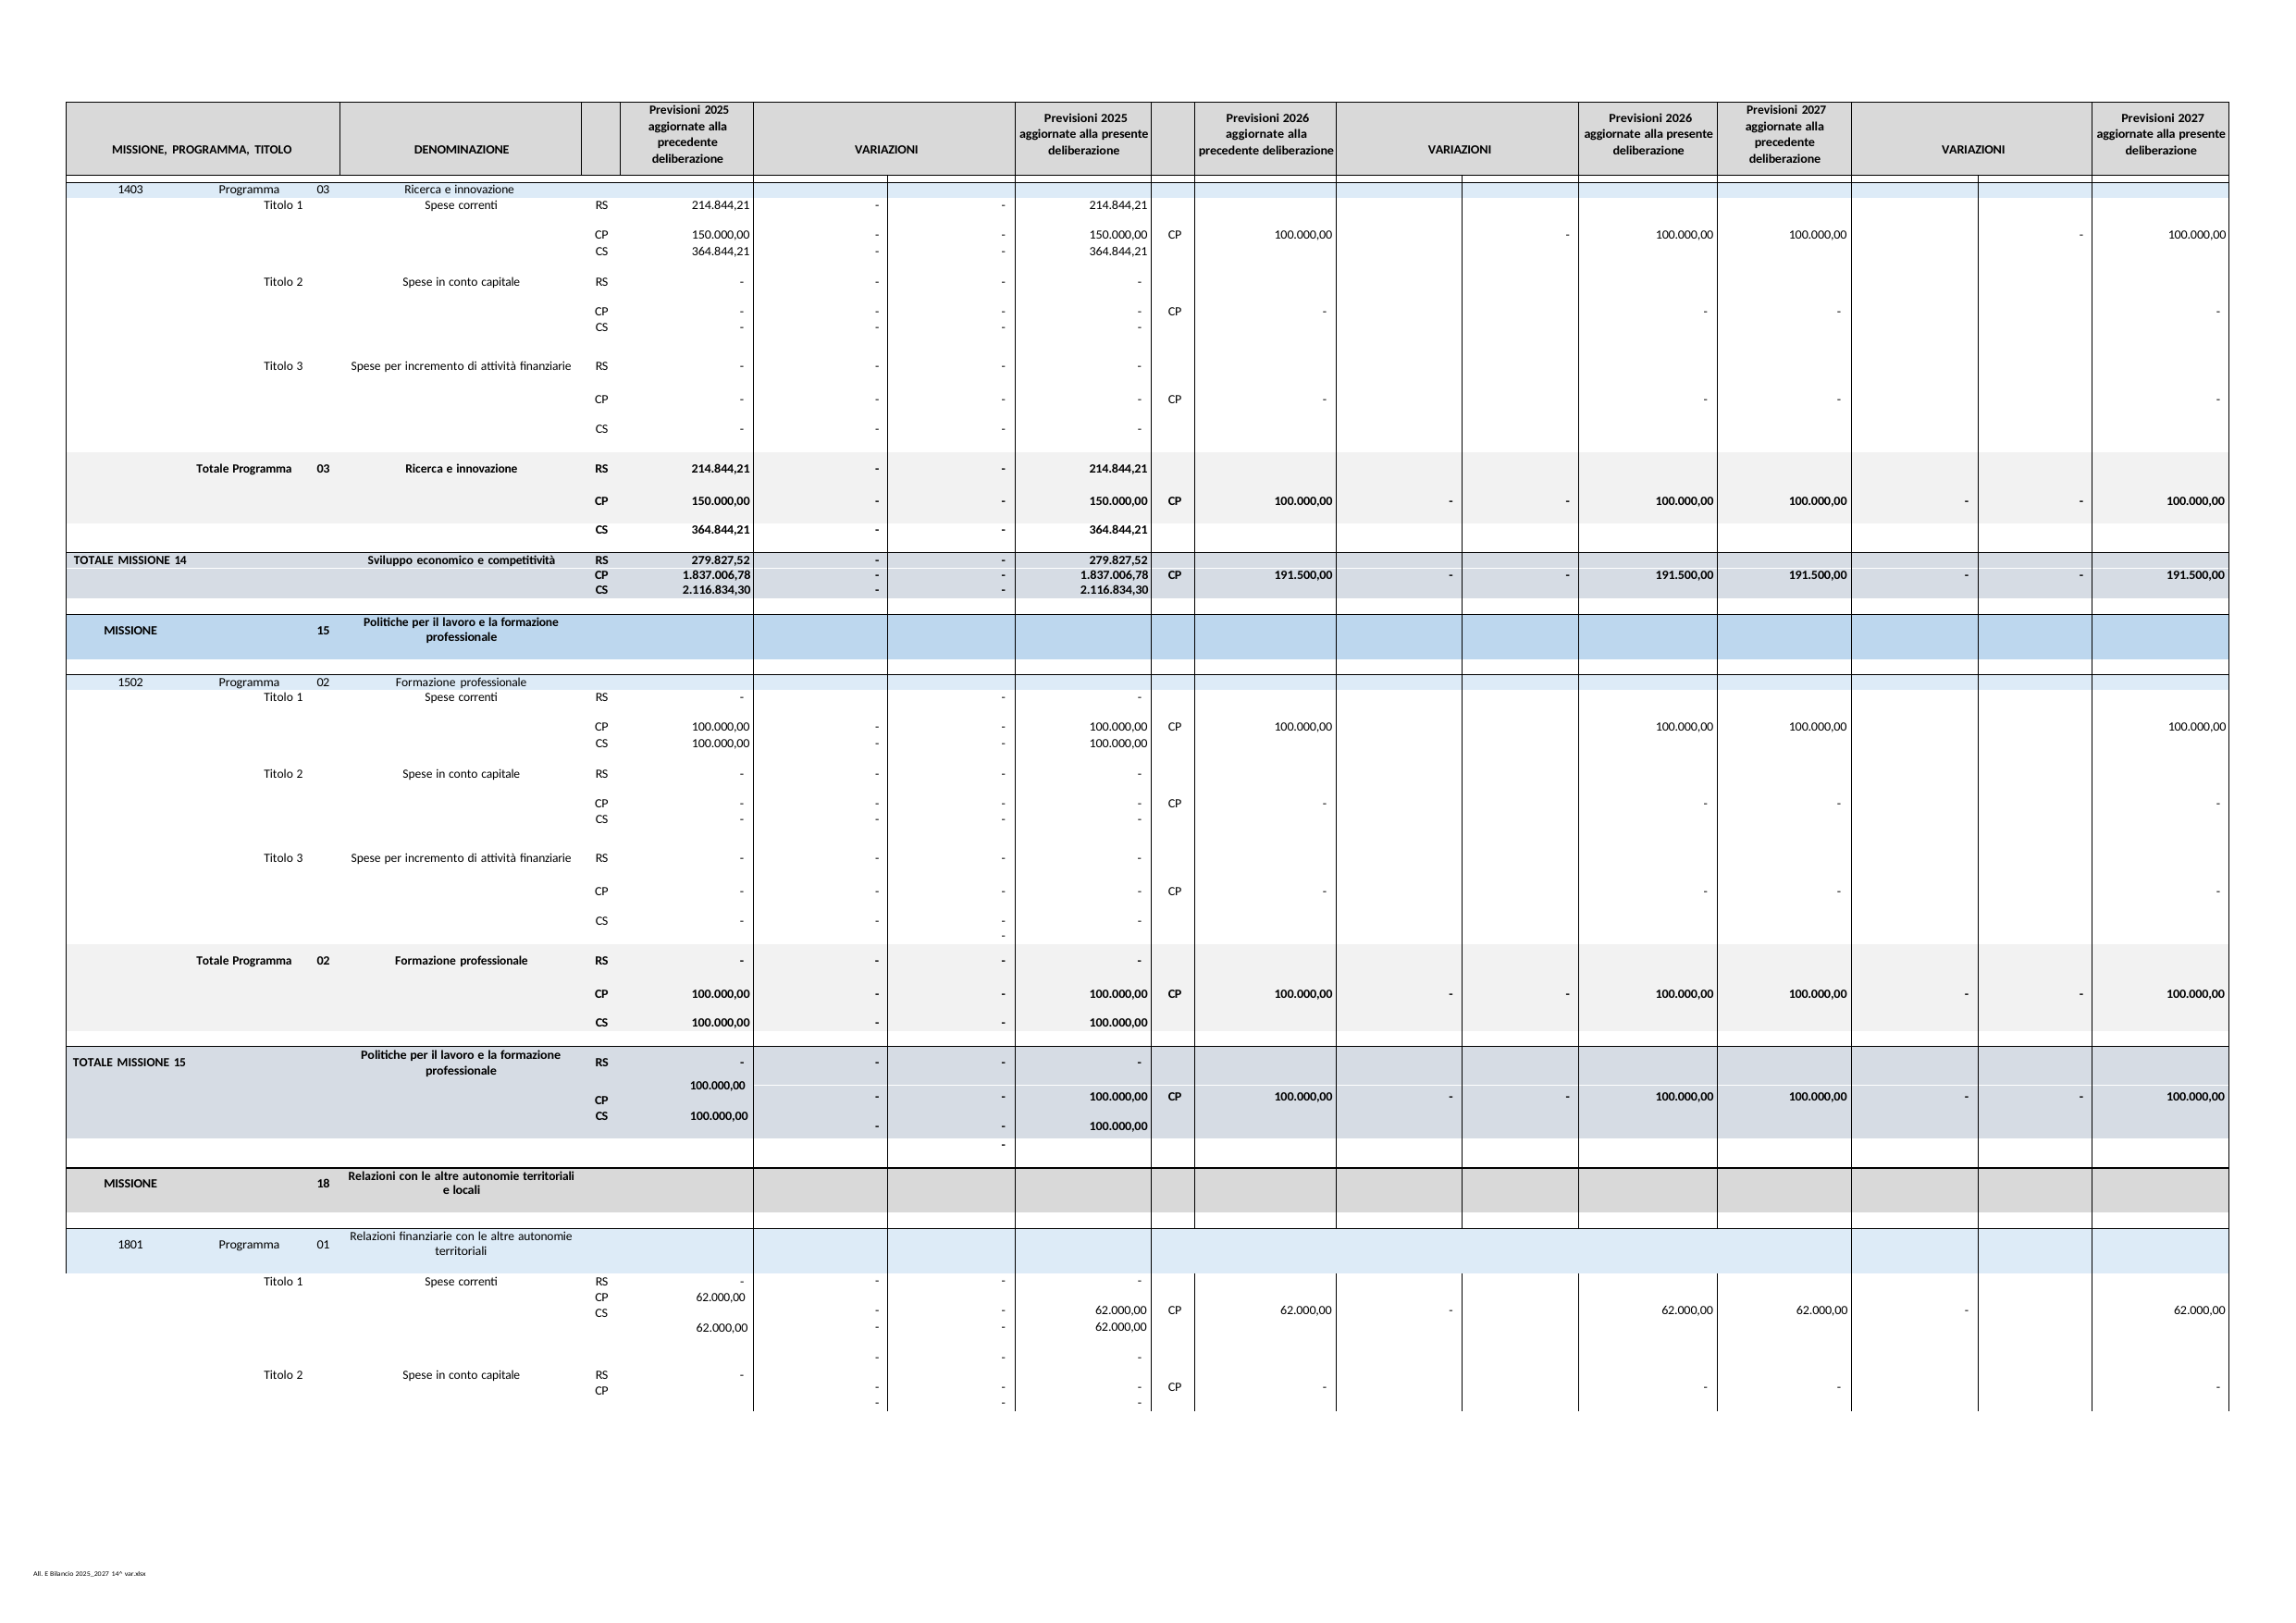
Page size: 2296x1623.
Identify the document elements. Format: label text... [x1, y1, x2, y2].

table_cell MISSIONE [67, 615, 191, 659]
table_cell 100.000,00 [621, 736, 753, 759]
table_cell 279.827,52 [1016, 553, 1151, 568]
table_cell - [754, 840, 887, 881]
table_cell - [1016, 1396, 1151, 1411]
table_cell - [1016, 840, 1151, 881]
table_cell [2092, 176, 2228, 182]
table_cell [1718, 1343, 1851, 1380]
table_cell [310, 320, 340, 348]
table_cell [67, 569, 191, 584]
table_cell CP [1152, 389, 1194, 422]
table_cell [2092, 1320, 2228, 1343]
table_cell - [888, 812, 1015, 840]
table_cell 1502 [67, 675, 191, 690]
table_cell 100.000,00 [621, 983, 753, 1016]
table_cell [1718, 615, 1851, 659]
table_cell [1463, 320, 1578, 348]
table_cell [340, 736, 582, 759]
table_cell 62.000,00 [1016, 1304, 1151, 1320]
table_cell - [621, 304, 753, 320]
table_cell 100.000,00 [1579, 228, 1717, 243]
table_cell - [1337, 569, 1462, 584]
table_cell [1152, 598, 1194, 614]
table_cell - [888, 796, 1015, 812]
table_cell [340, 930, 582, 944]
table_cell [1195, 1396, 1336, 1411]
table_cell - [1016, 348, 1151, 389]
table_cell [1579, 690, 1717, 720]
table_cell [310, 840, 340, 881]
table_cell Ricerca e innovazione [340, 452, 582, 491]
table_cell [1195, 840, 1336, 881]
table_cell 100.000,00 [1718, 491, 1851, 523]
table_cell Ricerca e innovazione [340, 183, 753, 198]
table_cell [1718, 690, 1851, 720]
table_cell 100.000,00 [2092, 228, 2228, 243]
table_cell [310, 228, 340, 243]
table_cell [1337, 690, 1462, 944]
table_cell [1463, 1138, 1578, 1167]
table_cell [888, 1031, 1015, 1046]
table_cell - [754, 759, 887, 796]
table_header [1152, 103, 1194, 175]
table_cell [340, 881, 582, 915]
table_cell 100.000,00 [1195, 491, 1336, 523]
table_cell - [1718, 796, 1851, 812]
table_cell [1195, 1320, 1336, 1343]
table_cell [1718, 1031, 1851, 1046]
table_cell - [888, 523, 1015, 552]
table_cell [1852, 1016, 1978, 1031]
table_cell [191, 881, 310, 915]
table_cell Spese correnti Spese in conto capitale [340, 1273, 582, 1411]
table_cell CP [1152, 304, 1194, 320]
table_cell [191, 720, 310, 736]
table_cell 62.000,00 [1718, 1304, 1851, 1320]
table_cell [1195, 1138, 1336, 1167]
table_cell [1718, 1047, 1851, 1085]
table_cell - [1337, 1086, 1462, 1120]
table_cell [888, 183, 1015, 198]
table_cell [1195, 659, 1336, 674]
table_cell - [754, 983, 887, 1016]
table_cell - [1852, 983, 1978, 1016]
table_cell 150.000,00 [1016, 491, 1151, 523]
table_cell 100.000,00 [1579, 720, 1717, 736]
table_cell [1852, 615, 1978, 659]
table_cell - [888, 1047, 1015, 1085]
table_cell [1463, 1304, 1578, 1320]
table_cell [1979, 1380, 2092, 1396]
table_cell [191, 915, 310, 930]
table_cell 191.500,00 [1579, 569, 1717, 584]
table_cell [1337, 1016, 1462, 1031]
table_cell 18 [310, 1169, 340, 1212]
table_cell [67, 304, 191, 320]
table_cell CS [582, 584, 621, 598]
table_cell [67, 1031, 753, 1046]
table_cell [1195, 1047, 1336, 1085]
table_cell [340, 304, 582, 320]
table_cell - [1016, 690, 1151, 720]
table_cell - [888, 584, 1015, 598]
table_cell - [754, 523, 887, 552]
table_cell [1463, 675, 1578, 690]
table_cell [1463, 659, 1578, 674]
table_cell 100.000,00 [1016, 1086, 1151, 1120]
table_cell - [754, 796, 887, 812]
table_cell - [1579, 389, 1717, 422]
table_cell - [888, 983, 1015, 1016]
table_cell - [1852, 1304, 1978, 1320]
table_cell [1979, 1138, 2092, 1167]
table_cell [1979, 690, 2092, 944]
table_cell [67, 584, 191, 598]
table_cell [340, 584, 582, 598]
table_cell [1979, 1212, 2092, 1228]
table_cell [621, 1229, 753, 1273]
table_cell [1195, 675, 1336, 690]
table_cell [1152, 615, 1194, 659]
table_cell [2092, 1138, 2228, 1167]
table_cell - [1579, 1380, 1717, 1396]
table_cell 03 [310, 183, 340, 198]
table_cell 62.000,00 [1195, 1304, 1336, 1320]
table_cell [1152, 422, 1194, 452]
table_cell [1016, 659, 1151, 674]
table_cell - [754, 720, 887, 736]
table_cell [1979, 452, 2092, 491]
table_cell [191, 1016, 310, 1031]
table_cell [1579, 840, 1717, 881]
table_cell - [1718, 304, 1851, 320]
table_cell TOTALE MISSIONE 14 [67, 553, 191, 568]
table_cell - [888, 320, 1015, 348]
table_cell Politiche per il lavoro e la formazione professionale [340, 615, 582, 659]
table_cell [1337, 1396, 1462, 1411]
table_cell [1152, 675, 1194, 690]
table_cell [1579, 615, 1717, 659]
table_cell CS [582, 422, 621, 452]
table_header [582, 103, 620, 175]
table_cell TOTALE MISSIONE 15 [67, 1047, 191, 1138]
table_cell - [888, 569, 1015, 584]
table_cell [191, 523, 310, 552]
table_cell [1337, 598, 1462, 614]
table_cell [1979, 1304, 2092, 1320]
table_cell [1195, 348, 1336, 389]
table_cell 100.000,00 [1579, 1086, 1717, 1120]
table_cell 03 [310, 452, 340, 491]
table_cell CP [582, 304, 621, 320]
table_cell [1463, 1047, 1578, 1085]
table_cell RS [582, 553, 621, 568]
table_cell [1979, 1343, 2092, 1380]
table_cell - [1979, 228, 2092, 243]
table_cell - [888, 553, 1015, 568]
table_cell RS [582, 690, 621, 720]
table_cell [1579, 1273, 1717, 1304]
table_cell - [754, 244, 887, 267]
table_cell [310, 389, 340, 422]
table_cell - [888, 915, 1015, 930]
table_cell - [1979, 1086, 2092, 1120]
table_cell [1152, 1120, 1194, 1138]
table_cell [582, 615, 621, 659]
table_cell RS [582, 198, 621, 228]
table_cell [67, 812, 191, 840]
table_cell [310, 759, 340, 796]
table_cell [191, 553, 310, 568]
table_cell [67, 930, 191, 944]
table_cell [1463, 523, 1578, 552]
table_cell - [754, 584, 887, 598]
table_cell [2092, 1016, 2228, 1031]
table_cell [1195, 759, 1336, 796]
table_cell [582, 675, 621, 690]
table_cell [1152, 176, 1194, 182]
table_cell - [1463, 228, 1578, 243]
table_cell - [1463, 1086, 1578, 1120]
table_cell [1195, 584, 1336, 598]
table_cell [1718, 1320, 1851, 1343]
table_cell [1195, 452, 1336, 491]
table_cell 150.000,00 [1016, 228, 1151, 243]
table_cell [1852, 1320, 1978, 1343]
table_cell [1979, 659, 2092, 674]
table_cell [67, 915, 191, 930]
table_cell [310, 930, 340, 944]
table_cell - [1195, 389, 1336, 422]
table_cell - [1016, 1343, 1151, 1380]
table_cell - [754, 304, 887, 320]
table_cell 191.500,00 [1195, 569, 1336, 584]
table_cell [1152, 1212, 1194, 1228]
table_cell - [1016, 796, 1151, 812]
table_cell [1152, 944, 1194, 983]
table_cell - [1016, 1380, 1151, 1396]
table_cell [1852, 1138, 1978, 1167]
table_cell [2092, 598, 2228, 614]
table_cell - [888, 944, 1015, 983]
table_cell [1979, 598, 2092, 614]
table_cell 1.837.006,78 [621, 569, 753, 584]
table_cell RS CP CS [582, 1047, 621, 1138]
table_cell [1579, 1212, 1717, 1228]
table_cell [1979, 304, 2092, 320]
table_cell [1979, 1031, 2092, 1046]
table_cell Titolo 3 [191, 348, 310, 389]
table_cell - [1337, 491, 1462, 523]
table_cell - [754, 1304, 887, 1320]
table_cell [1463, 389, 1578, 422]
table_cell - [754, 1380, 887, 1396]
table_cell 100.000,00 [1718, 983, 1851, 1016]
table_cell - [754, 389, 887, 422]
table_cell - 62.000,00 62.000,00 [621, 1273, 753, 1411]
table_cell [1195, 915, 1336, 930]
table_cell 214.844,21 [621, 452, 753, 491]
table_cell 100.000,00 [1016, 1120, 1151, 1138]
table_cell [888, 176, 1015, 182]
table_cell [1337, 553, 1462, 568]
table_cell [340, 389, 582, 422]
table_cell [1979, 944, 2092, 983]
table_cell - [888, 244, 1015, 267]
table_cell [1337, 1169, 1462, 1212]
table_cell [1463, 1212, 1578, 1228]
table_cell - [754, 569, 887, 584]
table_cell [754, 176, 887, 182]
table_cell [1016, 1138, 1151, 1167]
table_cell - [754, 452, 887, 491]
table_cell - [888, 881, 1015, 915]
table_cell - [754, 736, 887, 759]
table_cell [2092, 1343, 2228, 1380]
table_cell [340, 422, 582, 452]
table_cell [1852, 1169, 1978, 1212]
table_cell [2092, 615, 2228, 659]
table_cell [2092, 1212, 2228, 1228]
table_cell [1152, 452, 1194, 491]
table_cell 214.844,21 [1016, 198, 1151, 228]
table_cell [621, 615, 753, 659]
table_cell CP [1152, 1086, 1194, 1120]
table_cell [1463, 1120, 1578, 1138]
table_cell - [888, 1016, 1015, 1031]
table_cell [754, 1138, 887, 1167]
table_cell Totale Programma [191, 452, 310, 491]
table_cell [1579, 1138, 1717, 1167]
table_cell [1152, 840, 1194, 881]
table_cell [1152, 267, 1194, 304]
table_cell [1195, 1120, 1336, 1138]
table_cell [1579, 659, 1717, 674]
table_cell RS [582, 452, 621, 491]
table_cell - [888, 389, 1015, 422]
table_cell 100.000,00 [621, 1016, 753, 1031]
table_cell [191, 569, 310, 584]
table_cell [340, 228, 582, 243]
table_cell [621, 930, 753, 944]
table_cell [1337, 1031, 1462, 1046]
table_cell [340, 812, 582, 840]
table_cell [191, 1169, 310, 1212]
table_cell 364.844,21 [1016, 244, 1151, 267]
table_cell [1579, 176, 1717, 182]
table_cell - [621, 759, 753, 796]
table_cell 100.000,00 [1579, 491, 1717, 523]
table_cell [67, 244, 191, 267]
table_cell - [888, 930, 1015, 944]
table_cell Titolo 1 [191, 198, 310, 228]
table_cell [1195, 944, 1336, 983]
table_cell [310, 569, 340, 584]
table_cell [1852, 553, 1978, 568]
table_cell [340, 523, 582, 552]
table_cell 100.000,00 [1718, 1086, 1851, 1120]
table_cell CS [582, 736, 621, 759]
table_cell Relazioni con le altre autonomie territoriali e locali [340, 1169, 582, 1212]
table_cell - [754, 1086, 887, 1120]
table_cell - [754, 881, 887, 915]
table_cell [1718, 812, 1851, 840]
table_cell [1852, 183, 1978, 198]
table_cell [1152, 553, 1194, 568]
table_cell [1718, 1120, 1851, 1138]
table_cell [1579, 736, 1717, 759]
table_cell [1152, 1396, 1194, 1411]
table_cell [1195, 1031, 1336, 1046]
table_cell [67, 1138, 753, 1167]
table_cell [1579, 675, 1717, 690]
table_cell [310, 736, 340, 759]
table_cell CP [1152, 491, 1194, 523]
table_cell [1195, 812, 1336, 840]
table_cell [340, 569, 582, 584]
table_cell [1195, 422, 1336, 452]
table_cell [1579, 523, 1717, 552]
table_cell [1016, 598, 1151, 614]
table_cell [2092, 840, 2228, 881]
table_cell - [1852, 569, 1978, 584]
table_cell [1979, 1120, 2092, 1138]
table_cell [888, 1212, 1015, 1228]
table_header Previsioni 2025 aggiornate alla presente deliberazione [1016, 103, 1151, 175]
table_cell [1337, 1212, 1462, 1228]
table_cell 100.000,00 [1718, 228, 1851, 243]
table_cell [1718, 840, 1851, 881]
table_cell Spese per incremento di attività finanziarie [340, 840, 582, 881]
table_cell [582, 1229, 621, 1273]
table_cell [754, 1169, 887, 1212]
table_cell [1718, 183, 1851, 198]
table_cell [2092, 452, 2228, 491]
table_cell [191, 228, 310, 243]
table_cell [1337, 183, 1462, 198]
table_cell [1152, 812, 1194, 840]
table_cell [310, 796, 340, 812]
table_cell [67, 422, 191, 452]
table_cell [1463, 615, 1578, 659]
table_cell [67, 348, 191, 389]
table_cell - [754, 1396, 887, 1411]
table_cell - [888, 1086, 1015, 1120]
table_cell - [1979, 983, 2092, 1016]
table_cell [1718, 1273, 1851, 1304]
table_cell [1195, 1169, 1336, 1212]
table_cell [1337, 1047, 1462, 1085]
table_cell [1152, 915, 1194, 930]
table_cell [888, 615, 1015, 659]
table_cell [1718, 523, 1851, 552]
table_cell [888, 1169, 1015, 1212]
table_cell [1852, 675, 1978, 690]
table_cell [1463, 1016, 1578, 1031]
table_cell [1979, 198, 2092, 228]
table_cell - [1579, 304, 1717, 320]
table_cell MISSIONE [67, 1169, 191, 1212]
table_cell 2.116.834,30 [1016, 584, 1151, 598]
table_cell [310, 348, 340, 389]
table_cell 364.844,21 [621, 244, 753, 267]
table_cell CS [582, 523, 621, 552]
table_cell [1718, 1169, 1851, 1212]
table_cell - [621, 267, 753, 304]
table_cell [67, 491, 191, 523]
table_cell [1979, 1047, 2092, 1085]
table_cell [191, 422, 310, 452]
table_cell [754, 615, 887, 659]
table_cell - [1463, 491, 1578, 523]
table_cell [1718, 759, 1851, 796]
table_cell [310, 553, 340, 568]
table_cell - [888, 228, 1015, 243]
table_cell Spese in conto capitale [340, 267, 582, 304]
table_cell [310, 244, 340, 267]
table_cell [310, 690, 340, 720]
table_cell [754, 690, 887, 720]
table_header VARIAZIONI [754, 103, 1015, 175]
table_cell - [1016, 1273, 1151, 1304]
table_cell - [1718, 1380, 1851, 1396]
table_cell - [754, 348, 887, 389]
table_cell [1463, 584, 1578, 598]
table_cell [67, 1016, 191, 1031]
table_cell [1195, 176, 1336, 182]
table_cell [1852, 598, 1978, 614]
table_cell [1852, 1343, 1978, 1380]
table_cell [1852, 1212, 1978, 1228]
table_cell [754, 598, 887, 614]
table_cell - [888, 1138, 1015, 1167]
table_cell - [1195, 304, 1336, 320]
table_cell 62.000,00 [2092, 1304, 2228, 1320]
table_cell [1852, 1120, 1978, 1138]
table_cell [1152, 244, 1194, 267]
table_cell [2092, 584, 2228, 598]
table_cell - [754, 267, 887, 304]
table_cell RS [582, 840, 621, 881]
table_cell - [2092, 1380, 2228, 1396]
table_cell 191.500,00 [1718, 569, 1851, 584]
table_cell [310, 267, 340, 304]
table_cell 100.000,00 [1016, 1016, 1151, 1031]
table_cell [1579, 1016, 1717, 1031]
table_cell [1463, 348, 1578, 389]
table_cell - [1852, 1086, 1978, 1120]
table_cell [67, 389, 191, 422]
table_cell [1195, 553, 1336, 568]
table_cell 100.000,00 [1016, 720, 1151, 736]
table_cell 100.000,00 [1195, 983, 1336, 1016]
table_cell - [1016, 881, 1151, 915]
table_cell Formazione professionale [340, 944, 582, 983]
table_cell [67, 759, 191, 796]
table_cell [1979, 523, 2092, 552]
table_cell [1579, 915, 1717, 930]
table_cell [1337, 176, 1462, 182]
table_cell [310, 584, 340, 598]
table_cell [1852, 198, 1978, 452]
table_cell [1195, 615, 1336, 659]
table_cell - [754, 915, 887, 930]
table_cell [1579, 1320, 1717, 1343]
table_cell [191, 584, 310, 598]
table_cell - [621, 422, 753, 452]
table_cell 100.000,00 [1016, 736, 1151, 759]
table_cell Formazione professionale [340, 675, 582, 690]
table_cell [2092, 690, 2228, 720]
table_cell [1337, 584, 1462, 598]
table_cell [1579, 1120, 1717, 1138]
table_cell - [621, 812, 753, 840]
table_cell 364.844,21 [1016, 523, 1151, 552]
table_cell - [621, 690, 753, 720]
table_cell [67, 198, 191, 228]
table_cell RS CP CS RS CP [582, 1273, 621, 1411]
table_cell [191, 304, 310, 320]
table_cell [1579, 598, 1717, 614]
table_cell [1718, 659, 1851, 674]
table_cell [1463, 690, 1578, 944]
table_cell - [1016, 759, 1151, 796]
table_cell [1852, 1396, 1978, 1411]
table_cell [1852, 176, 1978, 182]
table_cell [1718, 915, 1851, 930]
table_cell [1979, 1273, 2092, 1304]
table_cell [1579, 1047, 1717, 1085]
table_cell - [1718, 389, 1851, 422]
table_cell 100.000,00 [2092, 1086, 2228, 1120]
table_cell Titolo 2 [191, 759, 310, 796]
table_cell [2092, 183, 2228, 198]
table_cell [2092, 553, 2228, 568]
table_cell 1403 [67, 183, 191, 198]
table_cell [1979, 1169, 2092, 1212]
table_cell - [1979, 569, 2092, 584]
table_cell [1579, 584, 1717, 598]
table_cell [1463, 1396, 1578, 1411]
table_cell [1718, 930, 1851, 944]
table_cell [754, 183, 887, 198]
table_cell [67, 983, 191, 1016]
table_cell [1718, 244, 1851, 267]
table_cell 62.000,00 [1016, 1320, 1151, 1343]
table_cell [1979, 320, 2092, 348]
table_header Previsioni 2027 aggiornate alla presente deliberazione [2092, 103, 2228, 175]
table_cell [1152, 348, 1194, 389]
table_cell [1979, 389, 2092, 422]
table_cell [1152, 1169, 1194, 1212]
table_cell [754, 659, 887, 674]
table_cell [1152, 1229, 1851, 1273]
table_cell [310, 1016, 340, 1031]
table_cell [1852, 1031, 1978, 1046]
table_cell [1195, 1016, 1336, 1031]
table_cell [1579, 183, 1717, 198]
table_cell [1979, 1016, 2092, 1031]
table_cell - [621, 944, 753, 983]
table_cell [67, 1273, 191, 1411]
table_cell [1463, 944, 1578, 983]
table_cell [1016, 930, 1151, 944]
table_header VARIAZIONI [1852, 103, 2092, 175]
table_cell CS [582, 244, 621, 267]
table_cell [310, 720, 340, 736]
table_cell [1195, 523, 1336, 552]
table_cell [310, 915, 340, 930]
table_cell [1016, 615, 1151, 659]
table_cell - [754, 1273, 887, 1304]
table_cell [67, 796, 191, 812]
table_cell - [888, 1120, 1015, 1138]
table_cell 100.000,00 [1579, 983, 1717, 1016]
table_cell [1152, 759, 1194, 796]
table_cell CP [1152, 881, 1194, 915]
table_cell [1852, 690, 1978, 944]
table_cell [888, 675, 1015, 690]
table_cell [67, 176, 753, 182]
table_cell Titolo 3 [191, 840, 310, 881]
table_cell - [888, 690, 1015, 720]
table_cell - [754, 491, 887, 523]
table_cell [1718, 176, 1851, 182]
table_cell RS [582, 348, 621, 389]
table_cell [1463, 1320, 1578, 1343]
table_cell [1979, 1229, 2092, 1273]
table_cell [1718, 422, 1851, 452]
table_cell [2092, 244, 2228, 267]
table_cell [2092, 1031, 2228, 1046]
table_cell [1152, 736, 1194, 759]
table_cell [67, 840, 191, 881]
table_cell [1852, 659, 1978, 674]
table_cell [2092, 944, 2228, 983]
table_cell [2092, 523, 2228, 552]
table_cell [1463, 1343, 1578, 1380]
table_cell [1718, 584, 1851, 598]
table_cell [1152, 1273, 1194, 1304]
table_cell [1337, 1343, 1462, 1380]
table_cell [2092, 812, 2228, 840]
table_cell [1718, 198, 1851, 228]
table_cell - [888, 759, 1015, 796]
table_cell [754, 1212, 887, 1228]
table_cell [2092, 320, 2228, 348]
table_cell [1579, 267, 1717, 304]
table_cell - [754, 1120, 887, 1138]
table_cell [310, 1273, 340, 1411]
table_cell - [754, 812, 887, 840]
table_cell - [1979, 491, 2092, 523]
table_cell [621, 675, 753, 690]
table_cell [310, 983, 340, 1016]
table_header DENOMINAZIONE [340, 103, 581, 175]
table_cell Sviluppo economico e competitività [340, 553, 582, 568]
table_cell [310, 491, 340, 523]
table_cell - [754, 944, 887, 983]
table_cell [1852, 1380, 1978, 1396]
table_cell [1152, 1031, 1194, 1046]
table_cell [340, 983, 582, 1016]
table_cell - [754, 1343, 887, 1380]
table_cell [582, 930, 621, 944]
table_cell [191, 796, 310, 812]
table_cell [1579, 348, 1717, 389]
table_cell [1979, 615, 2092, 659]
table_cell [1579, 198, 1717, 228]
table_cell [1463, 1380, 1578, 1396]
table_cell [1195, 267, 1336, 304]
table_cell RS [582, 267, 621, 304]
table_cell [2092, 759, 2228, 796]
table_cell - [621, 915, 753, 930]
table_cell [2092, 659, 2228, 674]
table_cell - [888, 491, 1015, 523]
table_cell [1579, 244, 1717, 267]
table_cell CP [582, 569, 621, 584]
table_cell - [621, 881, 753, 915]
table_cell [1579, 1169, 1717, 1212]
table_cell CP [582, 881, 621, 915]
table_cell Titolo 1 [191, 690, 310, 720]
table_cell - [754, 198, 887, 228]
table_cell Programma [191, 1229, 310, 1273]
table_cell [1337, 1380, 1462, 1396]
table_cell [310, 422, 340, 452]
table_cell [1979, 422, 2092, 452]
table_cell - [888, 1320, 1015, 1343]
table_cell - [888, 736, 1015, 759]
table_cell [310, 881, 340, 915]
table_cell 2.116.834,30 [621, 584, 753, 598]
table_cell - [1579, 796, 1717, 812]
table_cell 364.844,21 [621, 523, 753, 552]
table_cell [1579, 930, 1717, 944]
table_cell CP [582, 983, 621, 1016]
table_cell [1337, 659, 1462, 674]
table_cell [1579, 1031, 1717, 1046]
table_cell [1016, 1229, 1151, 1273]
table_cell - [1016, 1047, 1151, 1085]
table_cell [1579, 1396, 1717, 1411]
table_cell [1718, 452, 1851, 491]
table_cell [1152, 1138, 1194, 1167]
table_cell [340, 491, 582, 523]
table_cell - [1016, 320, 1151, 348]
table_cell [2092, 267, 2228, 304]
table_cell [67, 944, 191, 983]
table_cell [67, 659, 753, 674]
table_cell [340, 796, 582, 812]
table_header VARIAZIONI [1337, 103, 1578, 175]
table_cell [1979, 1320, 2092, 1343]
table_cell Titolo 1 Titolo 2 [191, 1273, 310, 1411]
table_cell - [2092, 304, 2228, 320]
table_cell - [1016, 915, 1151, 930]
table_cell - [1016, 422, 1151, 452]
table_cell [1195, 1343, 1336, 1380]
table_cell [1852, 523, 1978, 552]
table_cell [1195, 1212, 1336, 1228]
table_cell [1718, 348, 1851, 389]
table_cell - [888, 267, 1015, 304]
table_cell [1016, 1212, 1151, 1228]
table_cell - [1852, 491, 1978, 523]
table_cell CP [582, 720, 621, 736]
table_cell [1463, 598, 1578, 614]
table_cell [1979, 675, 2092, 690]
table_cell - [754, 1016, 887, 1031]
table_cell [191, 736, 310, 759]
table_cell - [1016, 267, 1151, 304]
table_cell - [1195, 881, 1336, 915]
table_cell [191, 491, 310, 523]
table_cell Programma [191, 183, 310, 198]
table_cell [754, 1031, 887, 1046]
table_cell [2092, 422, 2228, 452]
table_cell [582, 1169, 621, 1212]
table_cell [2092, 198, 2228, 228]
table_cell [1195, 198, 1336, 228]
table_cell - [888, 198, 1015, 228]
table_cell [1016, 1031, 1151, 1046]
table_cell [1579, 812, 1717, 840]
table_cell [1152, 1016, 1194, 1031]
table_cell - [754, 320, 887, 348]
table_cell - 100.000,00 100.000,00 [621, 1047, 753, 1138]
table_cell [1337, 452, 1462, 491]
table_cell [1152, 584, 1194, 598]
table_cell [1463, 452, 1578, 491]
table_cell [2092, 930, 2228, 944]
table_cell [67, 598, 753, 614]
table_cell 150.000,00 [621, 228, 753, 243]
table_cell CP [1152, 228, 1194, 243]
table_cell [1337, 1273, 1462, 1304]
table_cell [67, 690, 191, 720]
table_cell CS [582, 320, 621, 348]
table_cell [67, 523, 191, 552]
table_cell [1152, 1320, 1194, 1343]
table_cell [1152, 690, 1194, 720]
table_cell [1718, 598, 1851, 614]
table_cell 100.000,00 [1195, 228, 1336, 243]
table_cell - [1337, 983, 1462, 1016]
table_cell 02 [310, 675, 340, 690]
table_cell [1579, 944, 1717, 983]
table_cell CP [1152, 796, 1194, 812]
table_cell [1337, 1138, 1462, 1167]
table_cell - [2092, 389, 2228, 422]
table_cell [1195, 930, 1336, 944]
table_cell [67, 267, 191, 304]
table_cell [1718, 944, 1851, 983]
table_cell 100.000,00 [1718, 720, 1851, 736]
table_cell [1152, 930, 1194, 944]
table_cell [1852, 1273, 1978, 1304]
table_cell - [888, 304, 1015, 320]
table_cell [1337, 523, 1462, 552]
table_cell [621, 1169, 753, 1212]
table_cell [310, 1047, 340, 1138]
table_cell [67, 452, 191, 491]
table_cell 100.000,00 [1016, 983, 1151, 1016]
table_cell [2092, 1047, 2228, 1085]
table_cell [1016, 176, 1151, 182]
table_cell [340, 320, 582, 348]
table_cell [1016, 675, 1151, 690]
table_cell [1852, 452, 1978, 491]
table_cell 100.000,00 [1195, 1086, 1336, 1120]
table_cell [2092, 348, 2228, 389]
table_cell 1801 [67, 1229, 191, 1273]
table_cell [1152, 523, 1194, 552]
table_cell - [1195, 796, 1336, 812]
table_cell [340, 720, 582, 736]
table_cell [1337, 1120, 1462, 1138]
table_cell [1337, 944, 1462, 983]
table_cell [2092, 1120, 2228, 1138]
table_cell [1852, 944, 1978, 983]
table_cell [310, 304, 340, 320]
table_cell [1152, 198, 1194, 228]
table_cell 15 [310, 615, 340, 659]
table_cell [1337, 675, 1462, 690]
table_cell [1852, 584, 1978, 598]
table_cell [1152, 1343, 1194, 1380]
table_cell [2092, 1273, 2228, 1304]
table_cell [1463, 553, 1578, 568]
table_cell Spese correnti [340, 198, 582, 228]
table_cell [310, 198, 340, 228]
table_cell - [1016, 389, 1151, 422]
table_cell [1579, 422, 1717, 452]
table_cell [340, 244, 582, 267]
table_cell [1979, 183, 2092, 198]
table_cell - [1718, 881, 1851, 915]
table_cell [1463, 422, 1578, 452]
table_cell - [754, 228, 887, 243]
table_cell - [2092, 881, 2228, 915]
table_cell [1337, 1320, 1462, 1343]
table_cell [1463, 304, 1578, 320]
table_cell [310, 523, 340, 552]
table_cell [1718, 1396, 1851, 1411]
table_cell [1979, 1396, 2092, 1411]
table_cell 02 [310, 944, 340, 983]
table_cell - [888, 720, 1015, 736]
table_cell [1718, 1138, 1851, 1167]
table_cell - [888, 1273, 1015, 1304]
table_cell [1195, 1273, 1336, 1304]
table_cell CS [582, 915, 621, 930]
table_cell CP [582, 491, 621, 523]
table_cell CP [1152, 720, 1194, 736]
table_cell [1195, 736, 1336, 759]
table_cell [888, 1229, 1015, 1273]
table_cell [1979, 244, 2092, 267]
table_cell [67, 720, 191, 736]
table_cell [340, 915, 582, 930]
table_cell [310, 812, 340, 840]
table_header Previsioni 2026 aggiornate alla precedente deliberazione [1195, 103, 1336, 175]
table_cell [2092, 1396, 2228, 1411]
table_cell - [621, 389, 753, 422]
table_cell [191, 1047, 310, 1138]
table_cell - [888, 840, 1015, 881]
table_cell - [888, 348, 1015, 389]
table_cell - [621, 320, 753, 348]
table_cell CP [1152, 1380, 1194, 1396]
table_cell CP [582, 228, 621, 243]
table_cell Spese in conto capitale [340, 759, 582, 796]
table_cell Spese correnti [340, 690, 582, 720]
table_cell [1579, 759, 1717, 796]
table_cell 214.844,21 [621, 198, 753, 228]
table_cell - [2092, 796, 2228, 812]
table_cell [1463, 244, 1578, 267]
table_cell [1718, 1016, 1851, 1031]
table_cell [67, 1212, 753, 1228]
table_cell Programma [191, 675, 310, 690]
table_cell - [1463, 983, 1578, 1016]
table_cell CP [582, 389, 621, 422]
table_cell [1016, 1169, 1151, 1212]
table_cell [2092, 915, 2228, 930]
table_cell RS [582, 944, 621, 983]
table_cell [191, 812, 310, 840]
table_cell [1152, 320, 1194, 348]
table_cell [67, 228, 191, 243]
table_cell - [1016, 944, 1151, 983]
table_cell [2092, 736, 2228, 759]
table_cell - [1579, 881, 1717, 915]
table_cell [191, 983, 310, 1016]
table_cell - [1016, 304, 1151, 320]
table_cell [1579, 1343, 1717, 1380]
table_cell [1463, 1169, 1578, 1212]
table_cell Totale Programma [191, 944, 310, 983]
table_cell - [1016, 812, 1151, 840]
table_cell [191, 320, 310, 348]
table_cell [1979, 584, 2092, 598]
table_cell - [888, 1304, 1015, 1320]
table_cell - [888, 1396, 1015, 1411]
table_cell 01 [310, 1229, 340, 1273]
table_cell [1195, 320, 1336, 348]
table_cell [1852, 1047, 1978, 1085]
table_cell [1718, 736, 1851, 759]
table_cell - [888, 422, 1015, 452]
table_cell [340, 1016, 582, 1031]
table_cell Titolo 2 [191, 267, 310, 304]
table_cell 150.000,00 [621, 491, 753, 523]
table_cell [1852, 1229, 1978, 1273]
table_cell - [888, 452, 1015, 491]
table_cell [1579, 452, 1717, 491]
table_cell Politiche per il lavoro e la formazione professionale [340, 1047, 582, 1138]
table_cell [1463, 176, 1578, 182]
table_cell [1463, 1273, 1578, 1304]
table_cell 214.844,21 [1016, 452, 1151, 491]
table_cell [2092, 1229, 2228, 1273]
table_cell [2092, 1169, 2228, 1212]
table_cell [1195, 244, 1336, 267]
table_cell - [621, 840, 753, 881]
table_cell [1195, 690, 1336, 720]
table_header Previsioni 2027 aggiornate alla precedente deliberazione [1718, 103, 1851, 175]
table_cell - [888, 1380, 1015, 1396]
table_cell [754, 930, 887, 944]
table_cell - [754, 553, 887, 568]
table_cell [1152, 183, 1194, 198]
table_cell - [1195, 1380, 1336, 1396]
table_cell 62.000,00 [1579, 1304, 1717, 1320]
table_cell 100.000,00 [1195, 720, 1336, 736]
table_cell [754, 1229, 887, 1273]
table_cell [1718, 675, 1851, 690]
table_cell CS [582, 1016, 621, 1031]
table_cell - [888, 1343, 1015, 1380]
table_cell [1979, 267, 2092, 304]
table_cell RS [582, 759, 621, 796]
table_cell [1463, 198, 1578, 228]
table_cell 1.837.006,78 [1016, 569, 1151, 584]
table_cell - [621, 796, 753, 812]
table_cell [1979, 348, 2092, 389]
table_header MISSIONE, PROGRAMMA, TITOLO [67, 103, 339, 175]
table_cell [1979, 176, 2092, 182]
table_cell [1152, 659, 1194, 674]
table_cell [1579, 320, 1717, 348]
table_cell [1463, 183, 1578, 198]
table_cell [1195, 183, 1336, 198]
table_cell CP [582, 796, 621, 812]
table_cell - [621, 348, 753, 389]
table_cell [1718, 267, 1851, 304]
table_cell - [754, 1320, 887, 1343]
table_cell - [1463, 569, 1578, 584]
table_header Previsioni 2025 aggiornate alla precedente deliberazione [621, 103, 753, 175]
table_cell 100.000,00 [2092, 983, 2228, 1016]
table_cell [191, 615, 310, 659]
table_cell [191, 930, 310, 944]
table_cell [2092, 675, 2228, 690]
table_cell [1579, 553, 1717, 568]
table_cell [888, 659, 1015, 674]
table_cell [1337, 615, 1462, 659]
table_cell [1979, 553, 2092, 568]
table_cell [67, 320, 191, 348]
table_cell [1718, 1212, 1851, 1228]
table_cell - [754, 1047, 887, 1085]
table_cell [1463, 1031, 1578, 1046]
table_cell CP [1152, 1304, 1194, 1320]
table_cell [1195, 598, 1336, 614]
table_cell [1016, 183, 1151, 198]
table_cell CS [582, 812, 621, 840]
table_cell [191, 244, 310, 267]
table_cell [888, 598, 1015, 614]
table_cell - [754, 422, 887, 452]
table_cell [67, 881, 191, 915]
table_cell [1463, 267, 1578, 304]
table_cell [67, 736, 191, 759]
table_cell CP [1152, 983, 1194, 1016]
table_cell Relazioni finanziarie con le altre autonomie territoriali [340, 1229, 582, 1273]
table_cell Spese per incremento di attività finanziarie [340, 348, 582, 389]
table_cell 191.500,00 [2092, 569, 2228, 584]
table_cell [1337, 198, 1462, 452]
table_cell [191, 389, 310, 422]
table_cell 100.000,00 [2092, 491, 2228, 523]
table_cell 100.000,00 [621, 720, 753, 736]
table_cell - [1337, 1304, 1462, 1320]
table_cell 100.000,00 [2092, 720, 2228, 736]
table_header Previsioni 2026 aggiornate alla presente deliberazione [1579, 103, 1717, 175]
table_cell CP [1152, 569, 1194, 584]
table_cell [1718, 553, 1851, 568]
table_cell [1718, 320, 1851, 348]
table_cell [1152, 1047, 1194, 1085]
table_cell 279.827,52 [621, 553, 753, 568]
table_cell [754, 675, 887, 690]
